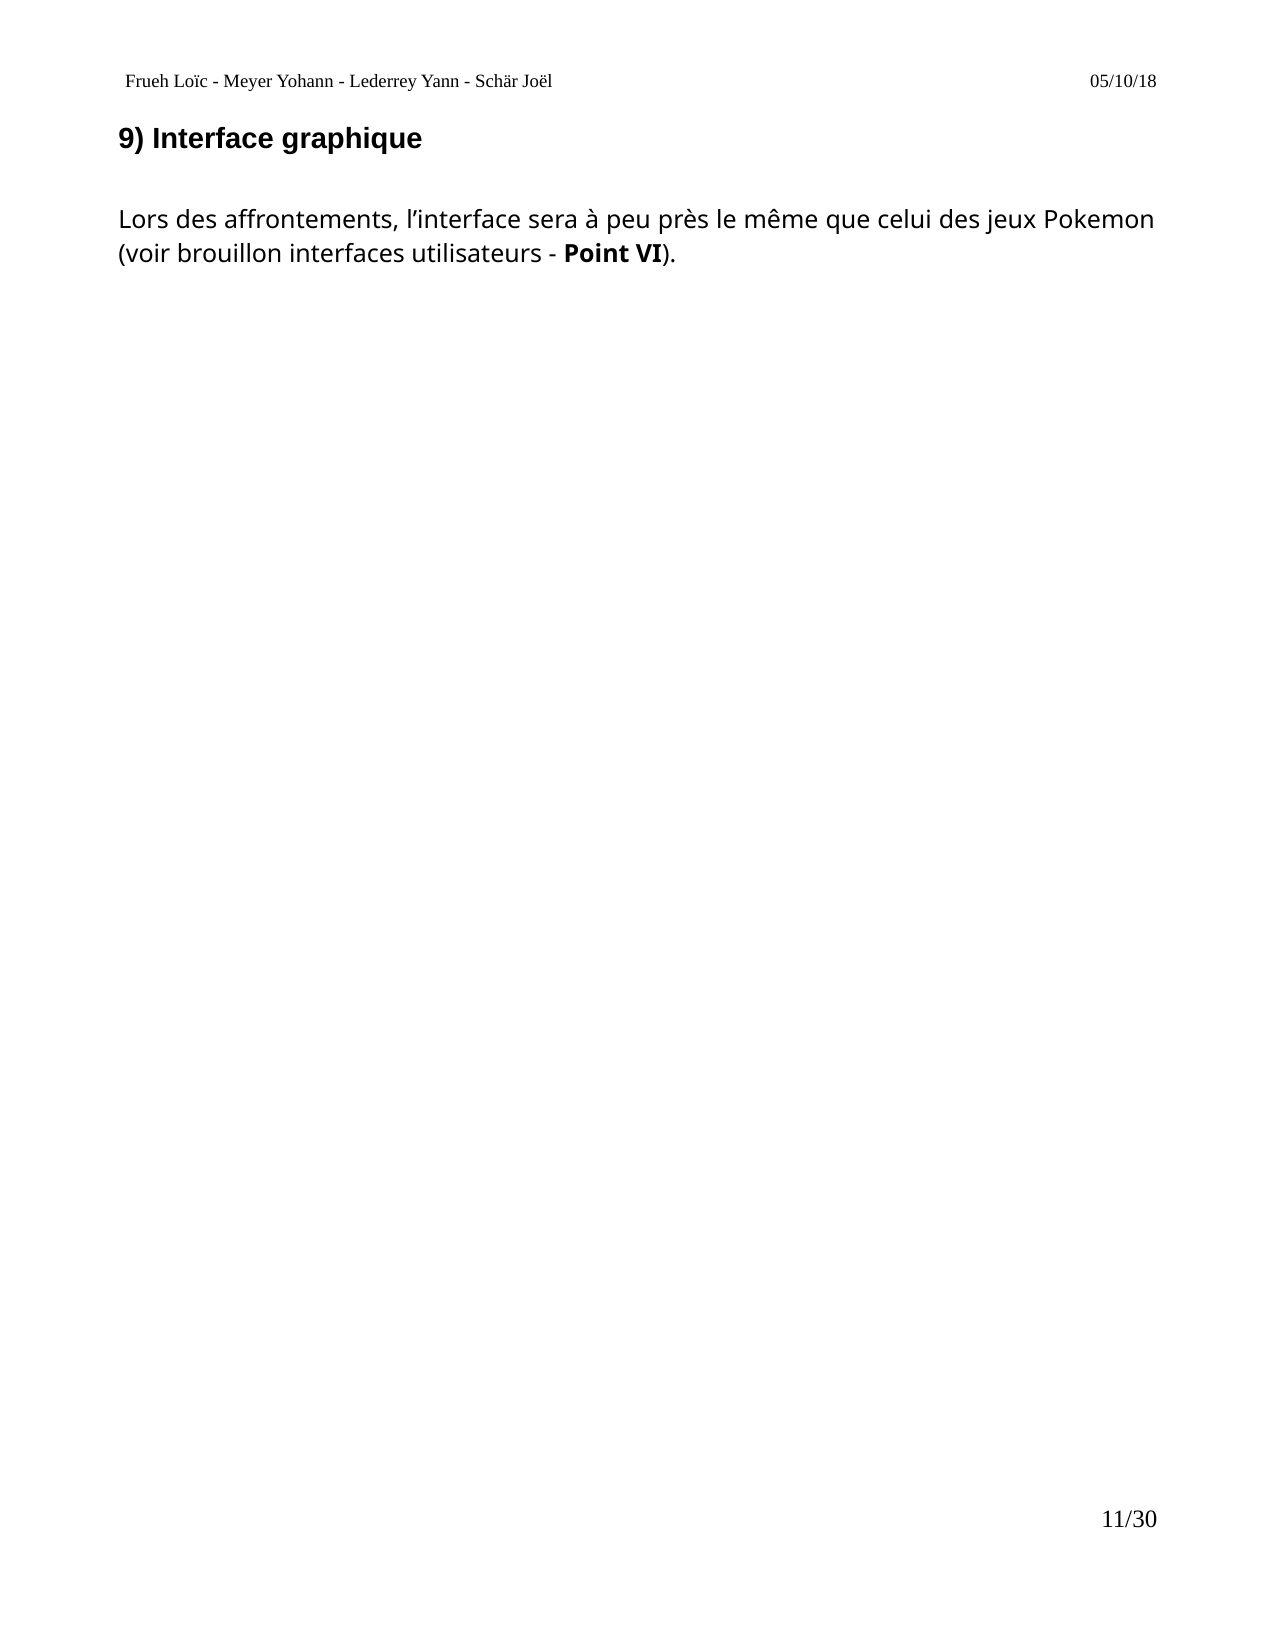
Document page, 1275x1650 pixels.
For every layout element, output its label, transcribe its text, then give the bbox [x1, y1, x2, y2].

subtitle 9) Interface graphique [118, 121, 1157, 155]
text Lors des affrontements, l’interface sera à peu près le même que celui des jeux Pokemon (voir brouillon interfaces utilisateurs - Point VI). [118, 201, 1157, 269]
